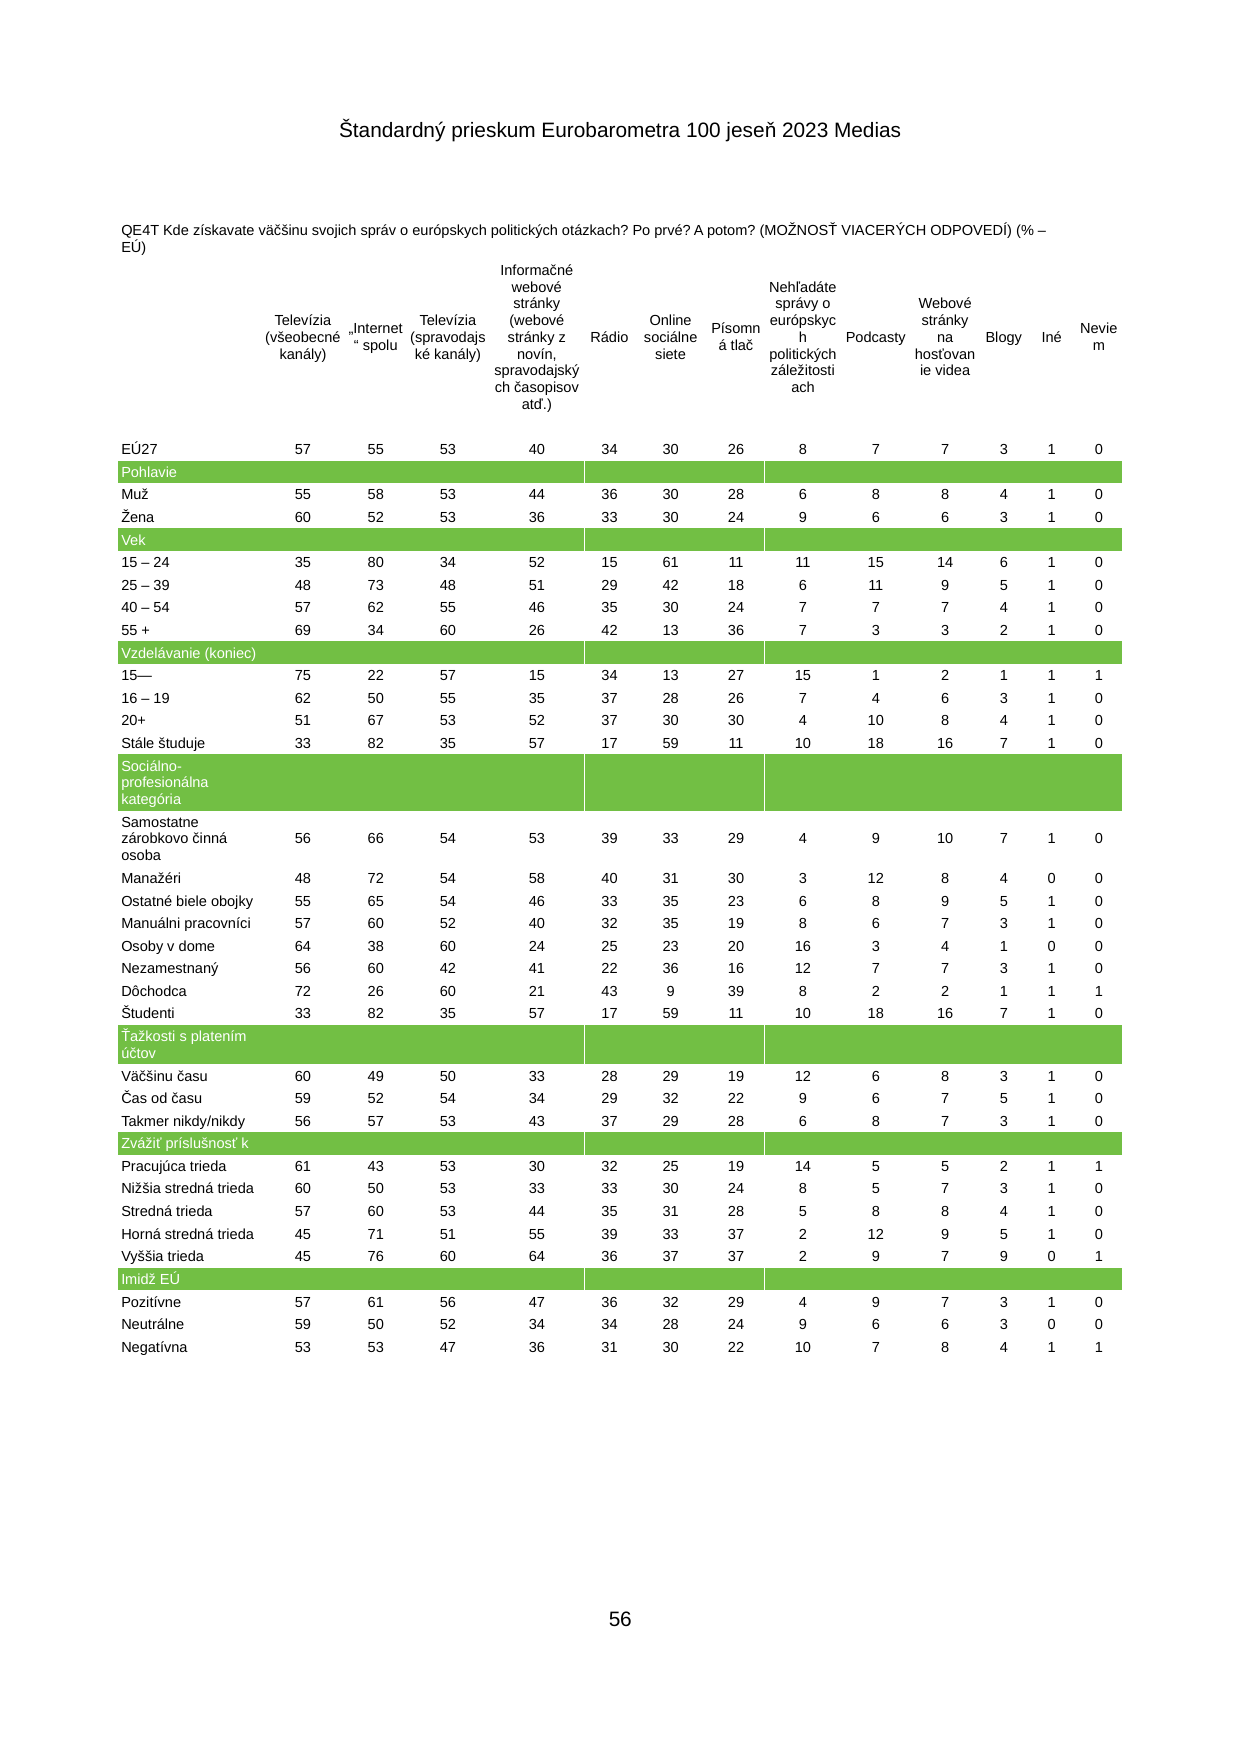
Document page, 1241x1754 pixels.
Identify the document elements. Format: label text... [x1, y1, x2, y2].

table_cell 52 [344, 506, 407, 528]
table_cell 36 [585, 1245, 634, 1268]
table_cell 59 [261, 1313, 344, 1336]
table_cell 5 [979, 1087, 1028, 1109]
table_cell [841, 528, 911, 551]
table_cell 4 [765, 1290, 841, 1313]
table_cell 30 [634, 483, 707, 506]
table_cell 4 [841, 687, 911, 709]
table_cell [261, 641, 344, 664]
table_cell [585, 415, 634, 438]
table_cell [489, 1132, 584, 1155]
table_cell 80 [344, 551, 407, 573]
table_cell 7 [911, 912, 979, 934]
table_cell 29 [634, 1110, 707, 1132]
table_cell 31 [634, 867, 707, 889]
table_cell 8 [841, 1200, 911, 1222]
table_cell 1 [1028, 1155, 1075, 1177]
table_cell 33 [489, 1064, 584, 1087]
table_cell Negatívna [118, 1336, 261, 1358]
table_cell 39 [585, 811, 634, 867]
table_cell 24 [707, 1313, 764, 1336]
table_cell [765, 415, 841, 438]
table_cell 37 [707, 1245, 764, 1268]
table_cell 3 [979, 1313, 1028, 1336]
table_cell 30 [707, 867, 764, 889]
table_cell 34 [585, 664, 634, 687]
table_cell 7 [911, 1290, 979, 1313]
table_cell 35 [585, 596, 634, 619]
table_cell 40 [489, 912, 584, 934]
table_cell 30 [634, 1336, 707, 1358]
table_cell 4 [979, 596, 1028, 619]
table_cell 53 [407, 1155, 489, 1177]
table_cell [261, 461, 344, 483]
table_cell 11 [841, 574, 911, 596]
table_cell 52 [489, 709, 584, 732]
table_cell [911, 1268, 979, 1290]
table_cell 17 [585, 1002, 634, 1025]
table_cell [585, 754, 634, 811]
table_cell [489, 1025, 584, 1064]
table_cell 76 [344, 1245, 407, 1268]
table_cell [261, 528, 344, 551]
table_cell 9 [765, 1087, 841, 1109]
table_cell 53 [407, 506, 489, 528]
table_cell [489, 461, 584, 483]
table_cell 32 [634, 1290, 707, 1313]
table_cell 1 [1028, 889, 1075, 912]
table_cell 3 [979, 912, 1028, 934]
table_cell 4 [765, 811, 841, 867]
table_cell 36 [585, 1290, 634, 1313]
table_cell 7 [979, 732, 1028, 754]
table_cell 23 [707, 889, 764, 912]
table_cell 51 [407, 1223, 489, 1245]
table_cell 16 – 19 [118, 687, 261, 709]
table_cell 53 [489, 811, 584, 867]
table_cell 5 [911, 1155, 979, 1177]
table_cell 7 [765, 596, 841, 619]
table_cell Online sociálne siete [634, 259, 707, 415]
table_cell 8 [911, 1200, 979, 1222]
table_cell [407, 1025, 489, 1064]
table_cell 53 [407, 1177, 489, 1200]
table_cell [707, 641, 764, 664]
table_cell 14 [765, 1155, 841, 1177]
table_cell 12 [841, 1223, 911, 1245]
table_cell 35 [407, 1002, 489, 1025]
table_cell Webové stránky na hosťovanie videa [911, 259, 979, 415]
table_cell [407, 1268, 489, 1290]
table_cell 7 [841, 1336, 911, 1358]
table_cell 22 [707, 1336, 764, 1358]
table_cell 69 [261, 619, 344, 641]
table_cell [911, 1025, 979, 1064]
table_cell [634, 461, 707, 483]
table_cell Iné [1028, 259, 1075, 415]
table_cell 27 [707, 664, 764, 687]
table_cell 6 [979, 551, 1028, 573]
table_cell Sociálno-profesionálna kategória [118, 754, 261, 811]
table_cell 18 [707, 574, 764, 596]
table_cell 60 [407, 980, 489, 1002]
table_cell 0 [1075, 483, 1122, 506]
table_cell [979, 641, 1028, 664]
table_cell 9 [765, 506, 841, 528]
table_cell 2 [979, 1155, 1028, 1177]
table_cell 0 [1075, 889, 1122, 912]
table_cell 57 [261, 1290, 344, 1313]
table_cell 36 [585, 483, 634, 506]
table_cell 55 [407, 687, 489, 709]
table_cell Takmer nikdy/nikdy [118, 1110, 261, 1132]
table_cell 31 [634, 1200, 707, 1222]
table_cell 2 [841, 980, 911, 1002]
table_cell 44 [489, 1200, 584, 1222]
table_cell 6 [911, 506, 979, 528]
table_cell Pohlavie [118, 461, 261, 483]
table_cell 5 [765, 1200, 841, 1222]
table_cell 7 [979, 811, 1028, 867]
table_cell 72 [261, 980, 344, 1002]
table_cell [344, 415, 407, 438]
table_cell 4 [979, 709, 1028, 732]
table_cell 16 [911, 732, 979, 754]
table_cell 35 [407, 732, 489, 754]
table_cell 75 [261, 664, 344, 687]
table_cell 50 [344, 1177, 407, 1200]
table_cell 8 [841, 1110, 911, 1132]
table_cell Neviem [1075, 259, 1122, 415]
table_cell 60 [407, 935, 489, 957]
table_cell 6 [841, 1064, 911, 1087]
table_cell 31 [585, 1336, 634, 1358]
table_cell [979, 1132, 1028, 1155]
table_cell 6 [765, 483, 841, 506]
table_cell 57 [489, 1002, 584, 1025]
table_cell [1028, 461, 1075, 483]
table_cell 9 [841, 1245, 911, 1268]
table_cell 7 [911, 438, 979, 461]
table_cell 1 [1028, 574, 1075, 596]
table_cell 62 [261, 687, 344, 709]
table_cell 33 [489, 1177, 584, 1200]
table_cell 1 [1075, 1336, 1122, 1358]
table_cell 51 [261, 709, 344, 732]
table_cell 71 [344, 1223, 407, 1245]
table_cell [344, 1268, 407, 1290]
table_cell 35 [261, 551, 344, 573]
table_cell 34 [585, 438, 634, 461]
table_cell 29 [707, 1290, 764, 1313]
table_cell 82 [344, 1002, 407, 1025]
table_cell Vek [118, 528, 261, 551]
table_cell 62 [344, 596, 407, 619]
table_cell 5 [979, 1223, 1028, 1245]
table_cell 57 [489, 732, 584, 754]
table_cell 30 [489, 1155, 584, 1177]
table_cell Informačné webové stránky (webové stránky z novín, spravodajských časopisov atď.) [489, 259, 584, 415]
table_cell 16 [765, 935, 841, 957]
table_cell 32 [634, 1087, 707, 1109]
table_cell 53 [261, 1336, 344, 1358]
table_cell 29 [585, 574, 634, 596]
table_cell 18 [841, 732, 911, 754]
table_cell Zvážiť príslušnosť k [118, 1132, 261, 1155]
table_cell 8 [841, 483, 911, 506]
table_cell 37 [707, 1223, 764, 1245]
table_cell 34 [489, 1087, 584, 1109]
table_cell [841, 1268, 911, 1290]
table_cell 0 [1075, 912, 1122, 934]
table_cell 38 [344, 935, 407, 957]
table_cell 0 [1075, 1290, 1122, 1313]
table_cell 30 [634, 596, 707, 619]
table_cell [585, 461, 634, 483]
table_cell [261, 754, 344, 811]
table_cell Dôchodca [118, 980, 261, 1002]
table_cell 54 [407, 1087, 489, 1109]
table_cell 44 [489, 483, 584, 506]
table_cell 64 [261, 935, 344, 957]
table_cell [489, 415, 584, 438]
table_cell 5 [841, 1177, 911, 1200]
table_cell 7 [841, 438, 911, 461]
table_cell 1 [1028, 551, 1075, 573]
table_cell 35 [634, 912, 707, 934]
table_cell [707, 461, 764, 483]
table_cell 56 [261, 957, 344, 980]
table_cell Stále študuje [118, 732, 261, 754]
table_cell 3 [979, 1110, 1028, 1132]
table_cell 6 [765, 574, 841, 596]
table_cell 0 [1028, 867, 1075, 889]
table_cell 1 [1028, 1064, 1075, 1087]
table_cell 1 [1028, 483, 1075, 506]
table_cell 60 [344, 912, 407, 934]
table_cell 24 [489, 935, 584, 957]
table_cell Vyššia trieda [118, 1245, 261, 1268]
table_cell 5 [979, 574, 1028, 596]
table_cell [261, 1268, 344, 1290]
table_cell 6 [911, 687, 979, 709]
table_cell [1028, 415, 1075, 438]
table_cell [1075, 1025, 1122, 1064]
table_cell [765, 1132, 841, 1155]
table_cell [911, 415, 979, 438]
table_cell EÚ27 [118, 438, 261, 461]
table_cell 59 [261, 1087, 344, 1109]
table_cell 82 [344, 732, 407, 754]
table_cell 1 [1028, 732, 1075, 754]
table_cell [911, 641, 979, 664]
table_cell 19 [707, 1155, 764, 1177]
table_cell 3 [841, 619, 911, 641]
table_cell 45 [261, 1245, 344, 1268]
table_cell 7 [911, 957, 979, 980]
table_cell 29 [634, 1064, 707, 1087]
table_cell [407, 754, 489, 811]
table_cell 0 [1075, 551, 1122, 573]
table_cell 58 [344, 483, 407, 506]
table_cell 4 [979, 1336, 1028, 1358]
table_cell [1028, 641, 1075, 664]
table_cell 9 [765, 1313, 841, 1336]
table_cell 61 [344, 1290, 407, 1313]
table_cell 28 [707, 1200, 764, 1222]
table_cell 2 [911, 980, 979, 1002]
table_cell 33 [585, 1177, 634, 1200]
table_cell 54 [407, 867, 489, 889]
table_cell [765, 754, 841, 811]
table_cell 53 [344, 1336, 407, 1358]
table_cell Nehľadáte správy o európskych politických záležitostiach [765, 259, 841, 415]
table_cell 56 [407, 1290, 489, 1313]
table_cell 7 [841, 957, 911, 980]
table_cell 37 [585, 1110, 634, 1132]
table_cell 15— [118, 664, 261, 687]
table_cell 8 [765, 438, 841, 461]
table_cell [489, 528, 584, 551]
table_cell Manažéri [118, 867, 261, 889]
table_cell 0 [1075, 811, 1122, 867]
table_cell 1 [1075, 1245, 1122, 1268]
table_cell 19 [707, 912, 764, 934]
table_cell 15 [841, 551, 911, 573]
table_cell [407, 1132, 489, 1155]
table_cell 25 [585, 935, 634, 957]
table_cell 53 [407, 438, 489, 461]
table_cell 3 [979, 687, 1028, 709]
table_cell 57 [261, 438, 344, 461]
table_cell 26 [344, 980, 407, 1002]
table_cell 0 [1075, 438, 1122, 461]
table_cell 0 [1028, 1313, 1075, 1336]
table_cell 21 [489, 980, 584, 1002]
table_cell Väčšinu času [118, 1064, 261, 1087]
table_cell 0 [1075, 1110, 1122, 1132]
table_cell 0 [1075, 1064, 1122, 1087]
table_cell Vzdelávanie (koniec) [118, 641, 261, 664]
table_cell 52 [407, 1313, 489, 1336]
table_cell 6 [841, 1313, 911, 1336]
table_cell 4 [979, 1200, 1028, 1222]
table_cell 8 [911, 483, 979, 506]
table_cell 20 [707, 935, 764, 957]
table_cell 13 [634, 619, 707, 641]
table_cell 50 [344, 1313, 407, 1336]
table_cell 1 [979, 980, 1028, 1002]
table_cell 3 [841, 935, 911, 957]
table_cell 43 [344, 1155, 407, 1177]
table_cell 1 [1028, 1290, 1075, 1313]
table_cell 72 [344, 867, 407, 889]
table_cell 15 [585, 551, 634, 573]
table_cell 11 [707, 732, 764, 754]
table_cell 34 [407, 551, 489, 573]
table_cell 1 [1028, 1110, 1075, 1132]
table_cell 26 [489, 619, 584, 641]
table_cell 16 [707, 957, 764, 980]
table_cell 33 [585, 506, 634, 528]
table_cell [634, 1025, 707, 1064]
table_cell 2 [911, 664, 979, 687]
table_cell 36 [634, 957, 707, 980]
table_cell 0 [1075, 935, 1122, 957]
table_cell Stredná trieda [118, 1200, 261, 1222]
table_cell 54 [407, 811, 489, 867]
table_cell 3 [979, 957, 1028, 980]
table_cell 55 + [118, 619, 261, 641]
table_cell [765, 1268, 841, 1290]
table_cell 45 [261, 1223, 344, 1245]
table_cell 37 [585, 709, 634, 732]
table_cell 33 [634, 811, 707, 867]
table_cell Samostatne zárobkovo činná osoba [118, 811, 261, 867]
table_cell [344, 754, 407, 811]
table_cell Neutrálne [118, 1313, 261, 1336]
table_cell 11 [707, 1002, 764, 1025]
table_cell 59 [634, 732, 707, 754]
table_cell 0 [1075, 957, 1122, 980]
table_cell 0 [1075, 1177, 1122, 1200]
table_cell 30 [634, 438, 707, 461]
table_cell [585, 1025, 634, 1064]
table_cell 3 [979, 1064, 1028, 1087]
table_cell 4 [979, 867, 1028, 889]
table_cell [765, 461, 841, 483]
table_cell Nezamestnaný [118, 957, 261, 980]
table_cell 29 [585, 1087, 634, 1109]
table_cell Blogy [979, 259, 1028, 415]
table_cell 50 [407, 1064, 489, 1087]
table_cell [1028, 1025, 1075, 1064]
table_cell 55 [344, 438, 407, 461]
table_cell 0 [1075, 619, 1122, 641]
table_cell 14 [911, 551, 979, 573]
table_cell 7 [911, 596, 979, 619]
table_cell [707, 415, 764, 438]
table_cell 52 [489, 551, 584, 573]
table_cell 46 [489, 596, 584, 619]
table_cell 0 [1075, 1223, 1122, 1245]
table_cell 3 [765, 867, 841, 889]
table_cell 1 [1028, 1200, 1075, 1222]
table_cell 25 [634, 1155, 707, 1177]
table_cell 7 [911, 1177, 979, 1200]
table_cell 50 [344, 687, 407, 709]
table_cell 1 [1028, 687, 1075, 709]
table_cell [1028, 528, 1075, 551]
table_cell [634, 754, 707, 811]
table_cell 0 [1075, 732, 1122, 754]
table_cell 16 [911, 1002, 979, 1025]
table_cell [979, 1268, 1028, 1290]
table_cell [634, 1132, 707, 1155]
table_cell 7 [765, 619, 841, 641]
table_cell 42 [634, 574, 707, 596]
table_cell 12 [765, 1064, 841, 1087]
table_cell 55 [407, 596, 489, 619]
table_cell 59 [634, 1002, 707, 1025]
table_cell [344, 1132, 407, 1155]
table_cell 33 [261, 732, 344, 754]
table_cell [841, 415, 911, 438]
table_cell 9 [911, 1223, 979, 1245]
table_cell 2 [979, 619, 1028, 641]
table_cell 25 – 39 [118, 574, 261, 596]
table_cell 2 [765, 1223, 841, 1245]
table_cell 0 [1075, 1087, 1122, 1109]
table_cell 1 [1075, 980, 1122, 1002]
table_cell 24 [707, 1177, 764, 1200]
table_cell Ťažkosti s platením účtov [118, 1025, 261, 1064]
table_cell 61 [261, 1155, 344, 1177]
table_header [1075, 219, 1122, 258]
table_cell [634, 528, 707, 551]
table_cell 1 [1028, 1223, 1075, 1245]
table_cell [344, 1025, 407, 1064]
table_cell 34 [344, 619, 407, 641]
table_cell 56 [261, 1110, 344, 1132]
table_cell [979, 528, 1028, 551]
table_cell 7 [765, 687, 841, 709]
table_cell 33 [585, 889, 634, 912]
table_cell 1 [1028, 957, 1075, 980]
table_cell 0 [1075, 596, 1122, 619]
table_cell 8 [911, 709, 979, 732]
table_cell 40 [489, 438, 584, 461]
table_cell [1028, 754, 1075, 811]
table_cell 66 [344, 811, 407, 867]
table_cell 0 [1075, 1200, 1122, 1222]
table_cell 28 [707, 483, 764, 506]
table_cell [911, 754, 979, 811]
table_cell 8 [765, 1177, 841, 1200]
table_cell 54 [407, 889, 489, 912]
table_cell 55 [489, 1223, 584, 1245]
table_cell 73 [344, 574, 407, 596]
table_cell 1 [1075, 664, 1122, 687]
table_cell 1 [841, 664, 911, 687]
table_cell [634, 415, 707, 438]
table_cell 10 [765, 1336, 841, 1358]
table_cell 18 [841, 1002, 911, 1025]
table_cell 42 [407, 957, 489, 980]
table_cell 26 [707, 438, 764, 461]
table_cell 15 – 24 [118, 551, 261, 573]
table_cell 30 [634, 709, 707, 732]
table_cell [489, 1268, 584, 1290]
table_cell [841, 1025, 911, 1064]
table_cell Imidž EÚ [118, 1268, 261, 1290]
table_cell 15 [489, 664, 584, 687]
table_cell 1 [1028, 912, 1075, 934]
table_cell 5 [979, 889, 1028, 912]
table_cell [1075, 528, 1122, 551]
table_cell 43 [585, 980, 634, 1002]
table_cell 3 [979, 506, 1028, 528]
table_cell 1 [1028, 1336, 1075, 1358]
table_cell 60 [344, 1200, 407, 1222]
table_cell 8 [765, 912, 841, 934]
table_cell 33 [634, 1223, 707, 1245]
table_cell [1075, 1132, 1122, 1155]
table_cell 3 [979, 1177, 1028, 1200]
table_cell Televízia (všeobecné kanály) [261, 259, 344, 415]
table_cell 28 [707, 1110, 764, 1132]
table_cell [765, 641, 841, 664]
table_cell 12 [841, 867, 911, 889]
table_cell 30 [707, 709, 764, 732]
table_cell [979, 1025, 1028, 1064]
table_cell 15 [765, 664, 841, 687]
table_cell Ostatné biele obojky [118, 889, 261, 912]
table_cell [841, 461, 911, 483]
table_cell [585, 1268, 634, 1290]
table_cell 0 [1028, 935, 1075, 957]
table_cell 17 [585, 732, 634, 754]
table_cell Pracujúca trieda [118, 1155, 261, 1177]
table_cell Študenti [118, 1002, 261, 1025]
table_cell 41 [489, 957, 584, 980]
table_cell [118, 415, 261, 438]
table_cell 8 [911, 867, 979, 889]
table_cell 36 [489, 1336, 584, 1358]
table_cell 7 [911, 1110, 979, 1132]
table_cell 11 [765, 551, 841, 573]
table_cell 46 [489, 889, 584, 912]
table_cell 9 [979, 1245, 1028, 1268]
table_cell 32 [585, 1155, 634, 1177]
table_cell 57 [261, 1200, 344, 1222]
table_cell 0 [1075, 506, 1122, 528]
table_cell 60 [261, 1064, 344, 1087]
table_cell 22 [344, 664, 407, 687]
table_cell 23 [634, 935, 707, 957]
table_cell [585, 1132, 634, 1155]
table_cell 4 [765, 709, 841, 732]
table_cell 7 [911, 1245, 979, 1268]
table_cell 6 [841, 912, 911, 934]
table_cell 1 [1028, 438, 1075, 461]
table_cell Písomná tlač [707, 259, 764, 415]
table_cell [1028, 1132, 1075, 1155]
table_cell 39 [707, 980, 764, 1002]
table_cell 55 [261, 889, 344, 912]
table_cell [261, 415, 344, 438]
table_cell [841, 754, 911, 811]
table_cell 3 [911, 619, 979, 641]
table_cell Osoby v dome [118, 935, 261, 957]
table_cell 8 [911, 1336, 979, 1358]
table_cell 57 [407, 664, 489, 687]
table_cell 37 [634, 1245, 707, 1268]
table_cell Rádio [585, 259, 634, 415]
table_cell 40 – 54 [118, 596, 261, 619]
table_cell [118, 259, 261, 415]
table_cell 60 [344, 957, 407, 980]
table_cell [261, 1132, 344, 1155]
table_cell 7 [841, 596, 911, 619]
table_cell [707, 1268, 764, 1290]
table_cell 9 [841, 811, 911, 867]
table_cell [911, 461, 979, 483]
table_cell 53 [407, 483, 489, 506]
table_cell 0 [1075, 1002, 1122, 1025]
table_cell 28 [634, 687, 707, 709]
table_cell 0 [1075, 867, 1122, 889]
table_cell [765, 528, 841, 551]
table_cell [344, 641, 407, 664]
table_cell 2 [765, 1245, 841, 1268]
table_cell 11 [707, 551, 764, 573]
table_cell 52 [407, 912, 489, 934]
table_cell [707, 1025, 764, 1064]
table_cell [911, 1132, 979, 1155]
table_cell 0 [1075, 709, 1122, 732]
table_cell 28 [585, 1064, 634, 1087]
table_cell 36 [489, 506, 584, 528]
table_cell 24 [707, 596, 764, 619]
table_cell 12 [765, 957, 841, 980]
table_cell 1 [979, 935, 1028, 957]
table_cell 65 [344, 889, 407, 912]
table_cell [344, 528, 407, 551]
table_cell 24 [707, 506, 764, 528]
table_cell Televízia (spravodajské kanály) [407, 259, 489, 415]
table_cell 9 [911, 574, 979, 596]
table_cell 30 [634, 1177, 707, 1200]
table_cell 36 [707, 619, 764, 641]
table_cell 22 [707, 1087, 764, 1109]
table_cell [344, 461, 407, 483]
table_cell [634, 641, 707, 664]
table_cell [765, 1025, 841, 1064]
table_cell 49 [344, 1064, 407, 1087]
table_cell 35 [585, 1200, 634, 1222]
table_cell Čas od času [118, 1087, 261, 1109]
table_cell 3 [979, 438, 1028, 461]
table_cell 5 [841, 1155, 911, 1177]
table_cell 6 [841, 506, 911, 528]
table_cell Horná stredná trieda [118, 1223, 261, 1245]
table_cell 0 [1075, 574, 1122, 596]
table_cell 64 [489, 1245, 584, 1268]
table_cell 1 [979, 664, 1028, 687]
table_cell 6 [841, 1087, 911, 1109]
table_cell Pozitívne [118, 1290, 261, 1313]
table_cell Žena [118, 506, 261, 528]
table_cell 7 [979, 1002, 1028, 1025]
table_cell 29 [707, 811, 764, 867]
table_cell Podcasty [841, 259, 911, 415]
table_cell 33 [261, 1002, 344, 1025]
table_header QE4T Kde získavate väčšinu svojich správ o európskych politických otázkach? Po prvé? A potom? (MOŽNOSŤ VIACERÝCH ODPOVEDÍ) (% – EÚ) [118, 219, 1075, 258]
table_cell 8 [911, 1064, 979, 1087]
table_cell [489, 754, 584, 811]
table_cell 22 [585, 957, 634, 980]
table_cell Manuálni pracovníci [118, 912, 261, 934]
table_cell Nižšia stredná trieda [118, 1177, 261, 1200]
table_cell 57 [344, 1110, 407, 1132]
table_cell [1075, 641, 1122, 664]
table_cell 60 [261, 506, 344, 528]
table_cell [707, 1132, 764, 1155]
table_cell [407, 641, 489, 664]
table_cell 0 [1075, 687, 1122, 709]
table_cell 48 [261, 867, 344, 889]
table_cell 48 [407, 574, 489, 596]
table_cell 10 [911, 811, 979, 867]
table_cell [841, 1132, 911, 1155]
table_cell [407, 528, 489, 551]
table_cell [707, 754, 764, 811]
table_cell 34 [489, 1313, 584, 1336]
table_cell 10 [765, 732, 841, 754]
table_cell 53 [407, 709, 489, 732]
table_cell 57 [261, 596, 344, 619]
table_cell 53 [407, 1200, 489, 1222]
table_cell 48 [261, 574, 344, 596]
table_cell [911, 528, 979, 551]
table_cell 9 [634, 980, 707, 1002]
table_cell [1075, 754, 1122, 811]
table_cell 55 [261, 483, 344, 506]
table_cell 10 [765, 1002, 841, 1025]
table_cell 19 [707, 1064, 764, 1087]
table_cell 1 [1028, 506, 1075, 528]
table_cell 67 [344, 709, 407, 732]
table_cell 35 [489, 687, 584, 709]
table_cell 6 [765, 1110, 841, 1132]
table_cell 1 [1028, 619, 1075, 641]
table_cell „Internet“ spolu [344, 259, 407, 415]
table_cell 32 [585, 912, 634, 934]
table_cell 1 [1028, 1087, 1075, 1109]
table_cell 52 [344, 1087, 407, 1109]
table_cell 1 [1028, 811, 1075, 867]
table_cell [261, 1025, 344, 1064]
table_cell [585, 641, 634, 664]
table_cell [407, 461, 489, 483]
table_cell 61 [634, 551, 707, 573]
table_cell 26 [707, 687, 764, 709]
table_cell 47 [489, 1290, 584, 1313]
table_cell [841, 641, 911, 664]
table_cell 1 [1028, 980, 1075, 1002]
table_cell 9 [841, 1290, 911, 1313]
table_cell 3 [979, 1290, 1028, 1313]
table_cell 56 [261, 811, 344, 867]
table_cell [489, 641, 584, 664]
table_cell 42 [585, 619, 634, 641]
table_cell 1 [1028, 664, 1075, 687]
table_cell 13 [634, 664, 707, 687]
table_cell 6 [765, 889, 841, 912]
table_cell 10 [841, 709, 911, 732]
table_cell 4 [911, 935, 979, 957]
table_cell [1075, 461, 1122, 483]
table_cell 1 [1075, 1155, 1122, 1177]
table_cell 58 [489, 867, 584, 889]
table_cell [585, 528, 634, 551]
table_cell 1 [1028, 1002, 1075, 1025]
table_cell Muž [118, 483, 261, 506]
table_cell [1075, 1268, 1122, 1290]
table_cell [979, 415, 1028, 438]
table_cell 8 [765, 980, 841, 1002]
table_cell [634, 1268, 707, 1290]
table_cell [407, 415, 489, 438]
table_cell [979, 461, 1028, 483]
table_cell 1 [1028, 709, 1075, 732]
table_cell 34 [585, 1313, 634, 1336]
table_cell 9 [911, 889, 979, 912]
table_cell 37 [585, 687, 634, 709]
table_cell 28 [634, 1313, 707, 1336]
table_cell 0 [1028, 1245, 1075, 1268]
table_cell 40 [585, 867, 634, 889]
table_cell 8 [841, 889, 911, 912]
table_cell 20+ [118, 709, 261, 732]
table_cell 60 [407, 619, 489, 641]
table_cell 39 [585, 1223, 634, 1245]
table_cell 53 [407, 1110, 489, 1132]
table_cell 43 [489, 1110, 584, 1132]
table_cell 1 [1028, 596, 1075, 619]
table_cell 60 [261, 1177, 344, 1200]
table_cell 57 [261, 912, 344, 934]
table_cell 6 [911, 1313, 979, 1336]
table_cell 7 [911, 1087, 979, 1109]
table_cell 1 [1028, 1177, 1075, 1200]
table_cell 30 [634, 506, 707, 528]
table_cell 4 [979, 483, 1028, 506]
table_cell [979, 754, 1028, 811]
table_cell 47 [407, 1336, 489, 1358]
table_cell 35 [634, 889, 707, 912]
table_cell [1075, 415, 1122, 438]
table_cell 0 [1075, 1313, 1122, 1336]
table_cell [1028, 1268, 1075, 1290]
table_cell 51 [489, 574, 584, 596]
table_cell 60 [407, 1245, 489, 1268]
table_cell [707, 528, 764, 551]
